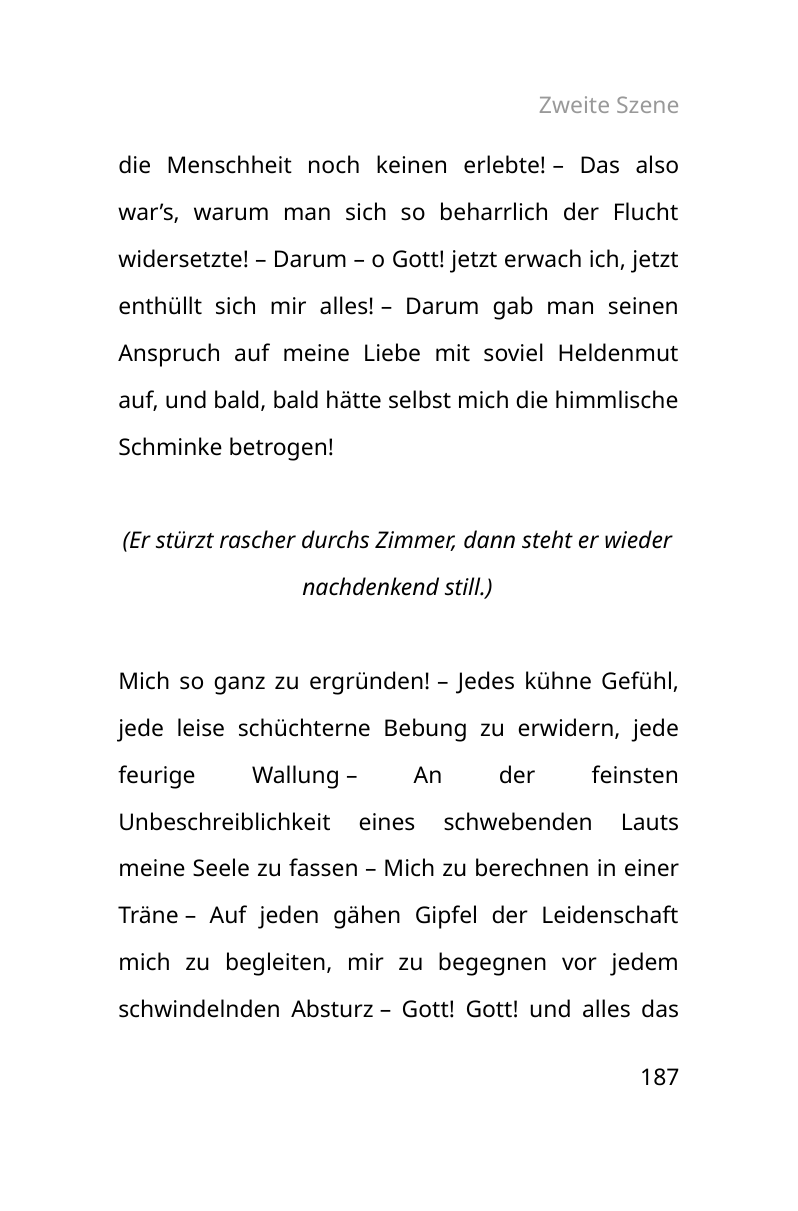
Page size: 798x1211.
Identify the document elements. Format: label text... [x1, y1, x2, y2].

text die Menschheit noch keinen erlebte! – Das also war’s, warum man sich so beharrlich der Flucht widersetzte! – Darum – o Gott! jetzt erwach ich, jetzt enthüllt sich mir alles! – Darum gab man seinen Anspruch auf meine Liebe mit soviel Heldenmut auf, und bald, bald hätte selbst mich die himmlische Schminke betrogen! [118, 149, 679, 462]
text (Er stürzt rascher durchs Zimmer, dann steht er wieder nachdenkend still.) [118, 489, 679, 602]
text Mich so ganz zu ergründen! – Jedes kühne Gefühl, jede leise schüchterne Bebung zu erwidern, jede feurige Wallung – An der feinsten Unbeschreiblichkeit eines schwebenden Lauts meine Seele zu fassen – Mich zu berechnen in einer Träne – Auf jeden gähen Gipfel der Leidenschaft mich zu begleiten, mir zu begegnen vor jedem schwindelnden Absturz – Gott! Gott! und alles das [118, 630, 679, 1024]
